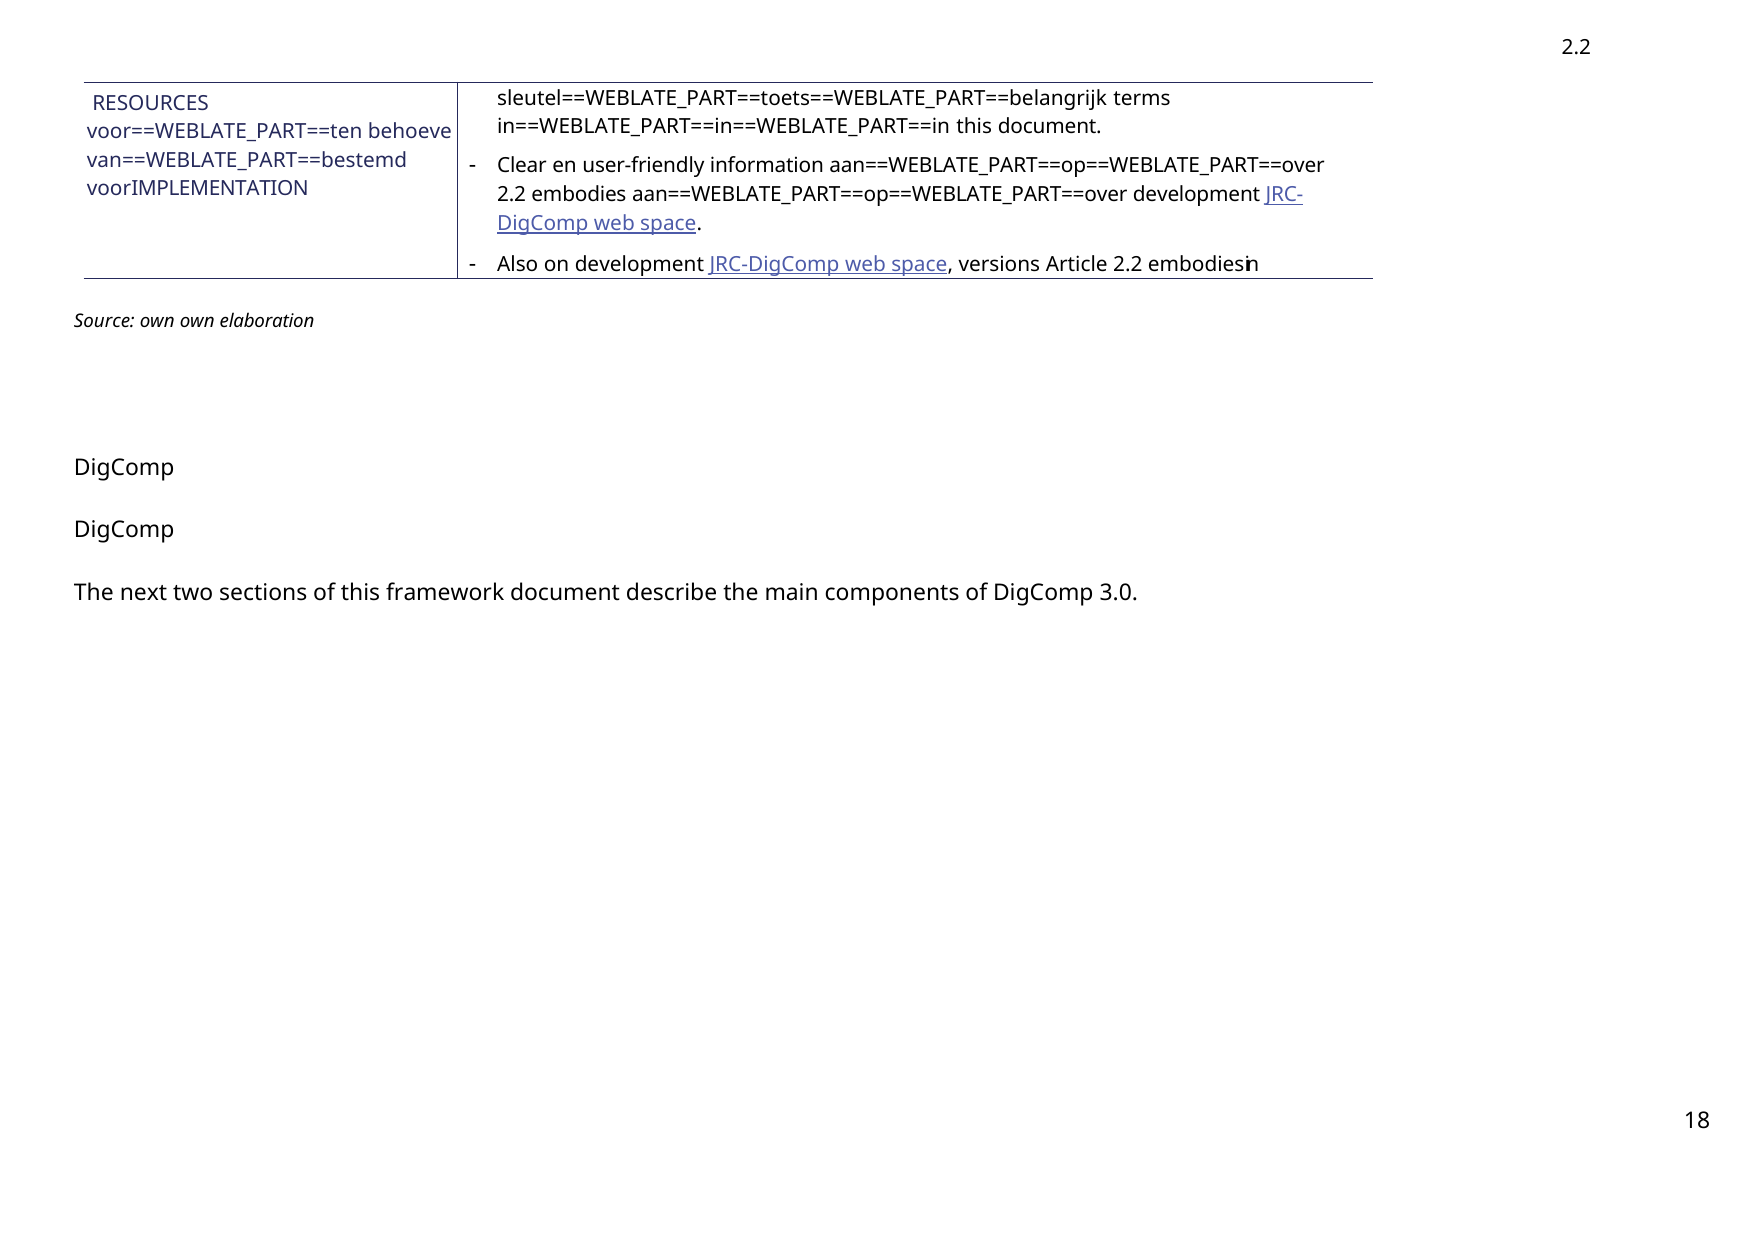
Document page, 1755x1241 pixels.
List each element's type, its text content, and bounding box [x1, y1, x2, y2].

text Source: own own elaboration [74, 308, 1681, 333]
text DigComp [74, 513, 1710, 544]
text The next two sections of this framework document describe the main components of DigComp 3.0. [74, 576, 1710, 607]
table_cell sleutel==WEBLATE_PART==toets==WEBLATE_PART==belangrijk terms in==WEBLATE_PART==in==WEBLATE_PART==in this document. Clear en user-friendly information aan==WEBLATE_PART==op==WEBLATE_PART==over 2.2 embodies aan==WEBLATE_PART==op==WEBLATE_PART==over development JRC- DigComp web space. Also on development JRC-DigComp web space, versions Article 2.2 embodiesin [458, 83, 1373, 278]
table_cell RESOURCES voor==WEBLATE_PART==ten behoeve van==WEBLATE_PART==bestemd voorIMPLEMENTATION [84, 83, 457, 278]
text DigComp [74, 451, 1710, 482]
